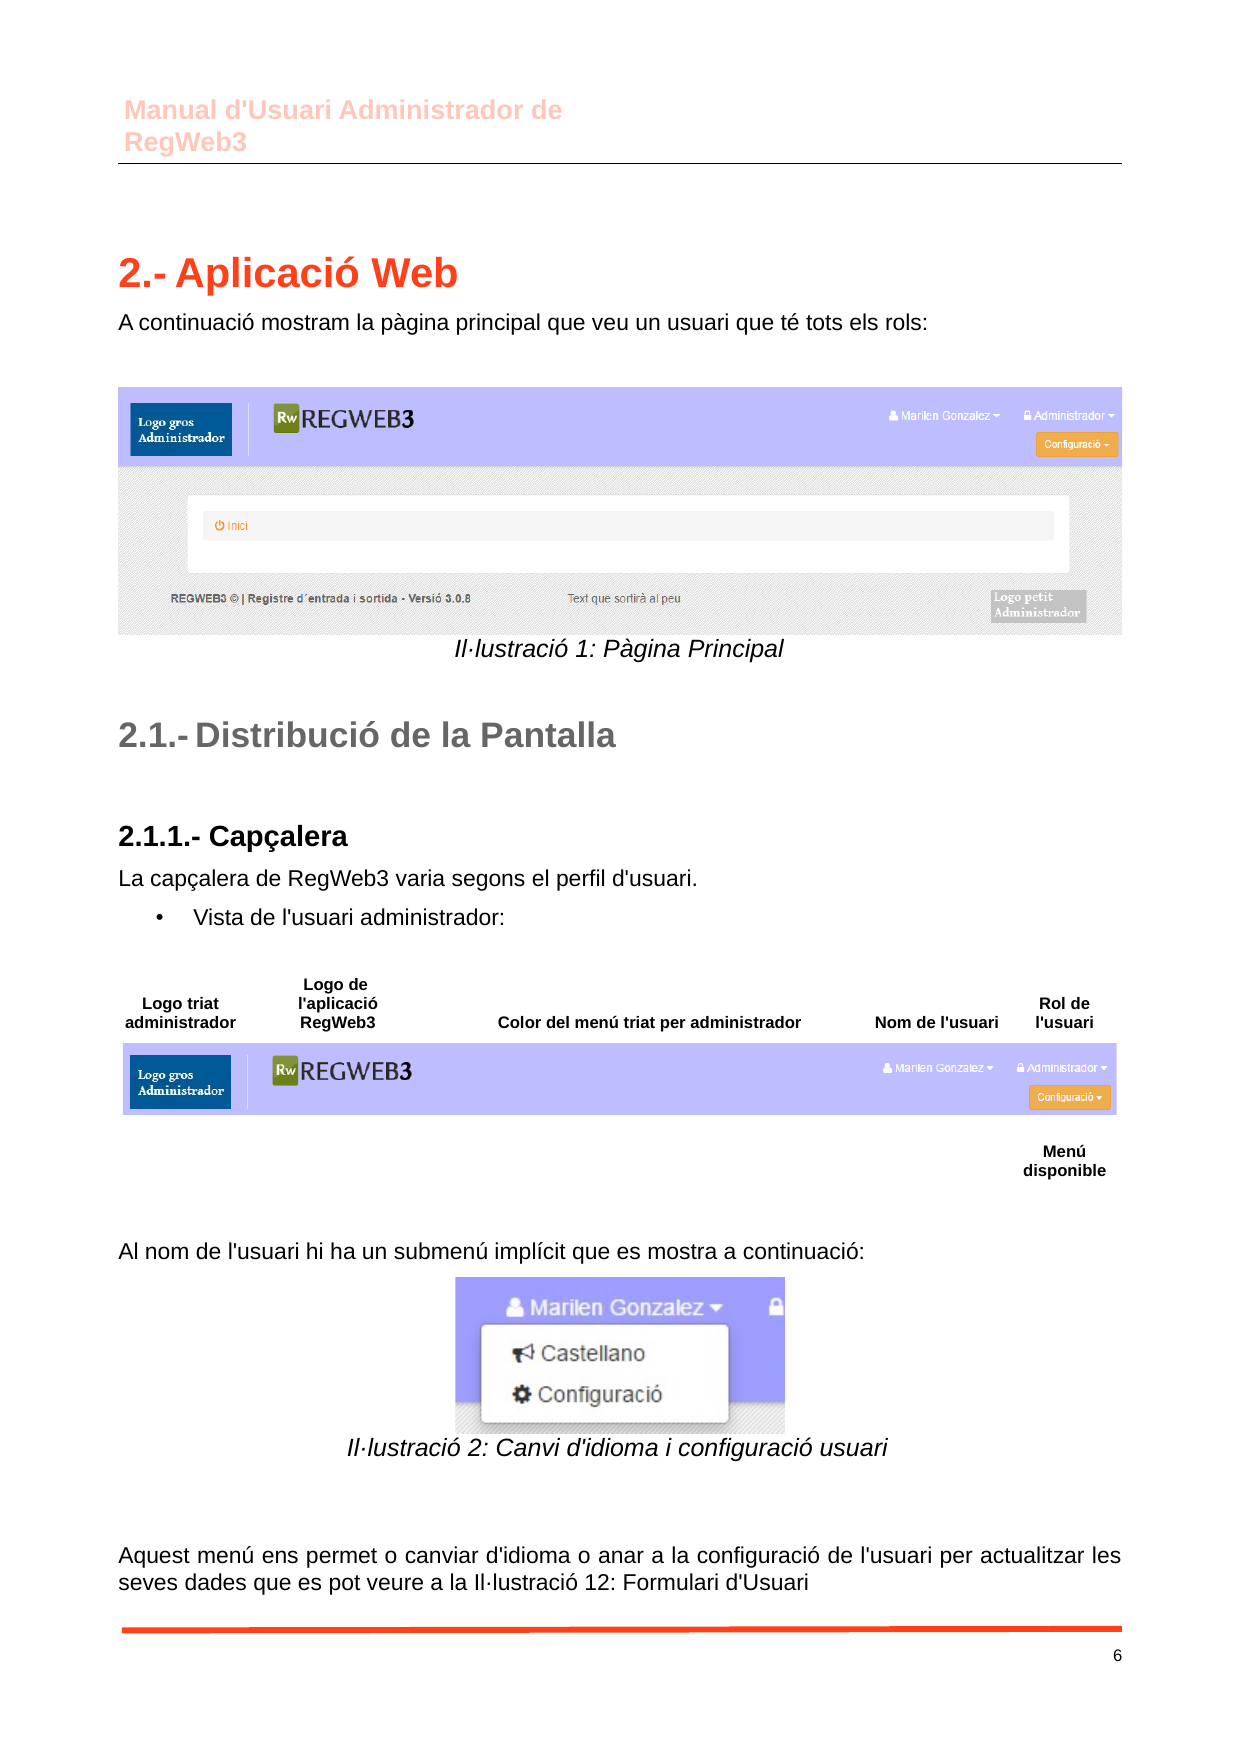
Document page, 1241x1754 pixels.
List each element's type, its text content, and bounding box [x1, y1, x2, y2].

table_cell Menú disponible [1006, 1136, 1122, 1186]
table_header Logo triat administrador [117, 969, 243, 1038]
text Il·lustració 1: Pàgina Principal [118, 635, 1122, 663]
table_cell [117, 1038, 1122, 1136]
text Aquest menú ens permet o canviar d'idioma o anar a la configuració de l'usuari per actualitzar les seves dades que es pot veure a la Il·lustració 12: Formulari d'Usuari [118, 1542, 1122, 1595]
subtitle Capçalera [118, 819, 1122, 852]
table_header Logo de l'aplicació RegWeb3 [244, 969, 432, 1038]
table_header Rol de l'usuari [1006, 969, 1122, 1038]
subtitle Aplicació Web [118, 248, 1122, 296]
text Il·lustració 2: Canvi d'idioma i configuració usuari [347, 1289, 894, 1462]
picture [455, 1277, 785, 1434]
list Vista de l'usuari administrador: [156, 904, 1122, 930]
text La capçalera de RegWeb3 varia segons el perfil d'usuari. [118, 865, 1122, 891]
table_header Nom de l'usuari [867, 969, 1006, 1038]
text A continuació mostram la pàgina principal que veu un usuari que té tots els rols: [118, 309, 1122, 335]
table_header Color del menú triat per administrador [432, 969, 867, 1038]
subtitle Distribució de la Pantalla [118, 714, 1122, 755]
table_cell [117, 1136, 1006, 1186]
text Al nom de l'usuari hi ha un submenú implícit que es mostra a continuació: [118, 1238, 1122, 1264]
